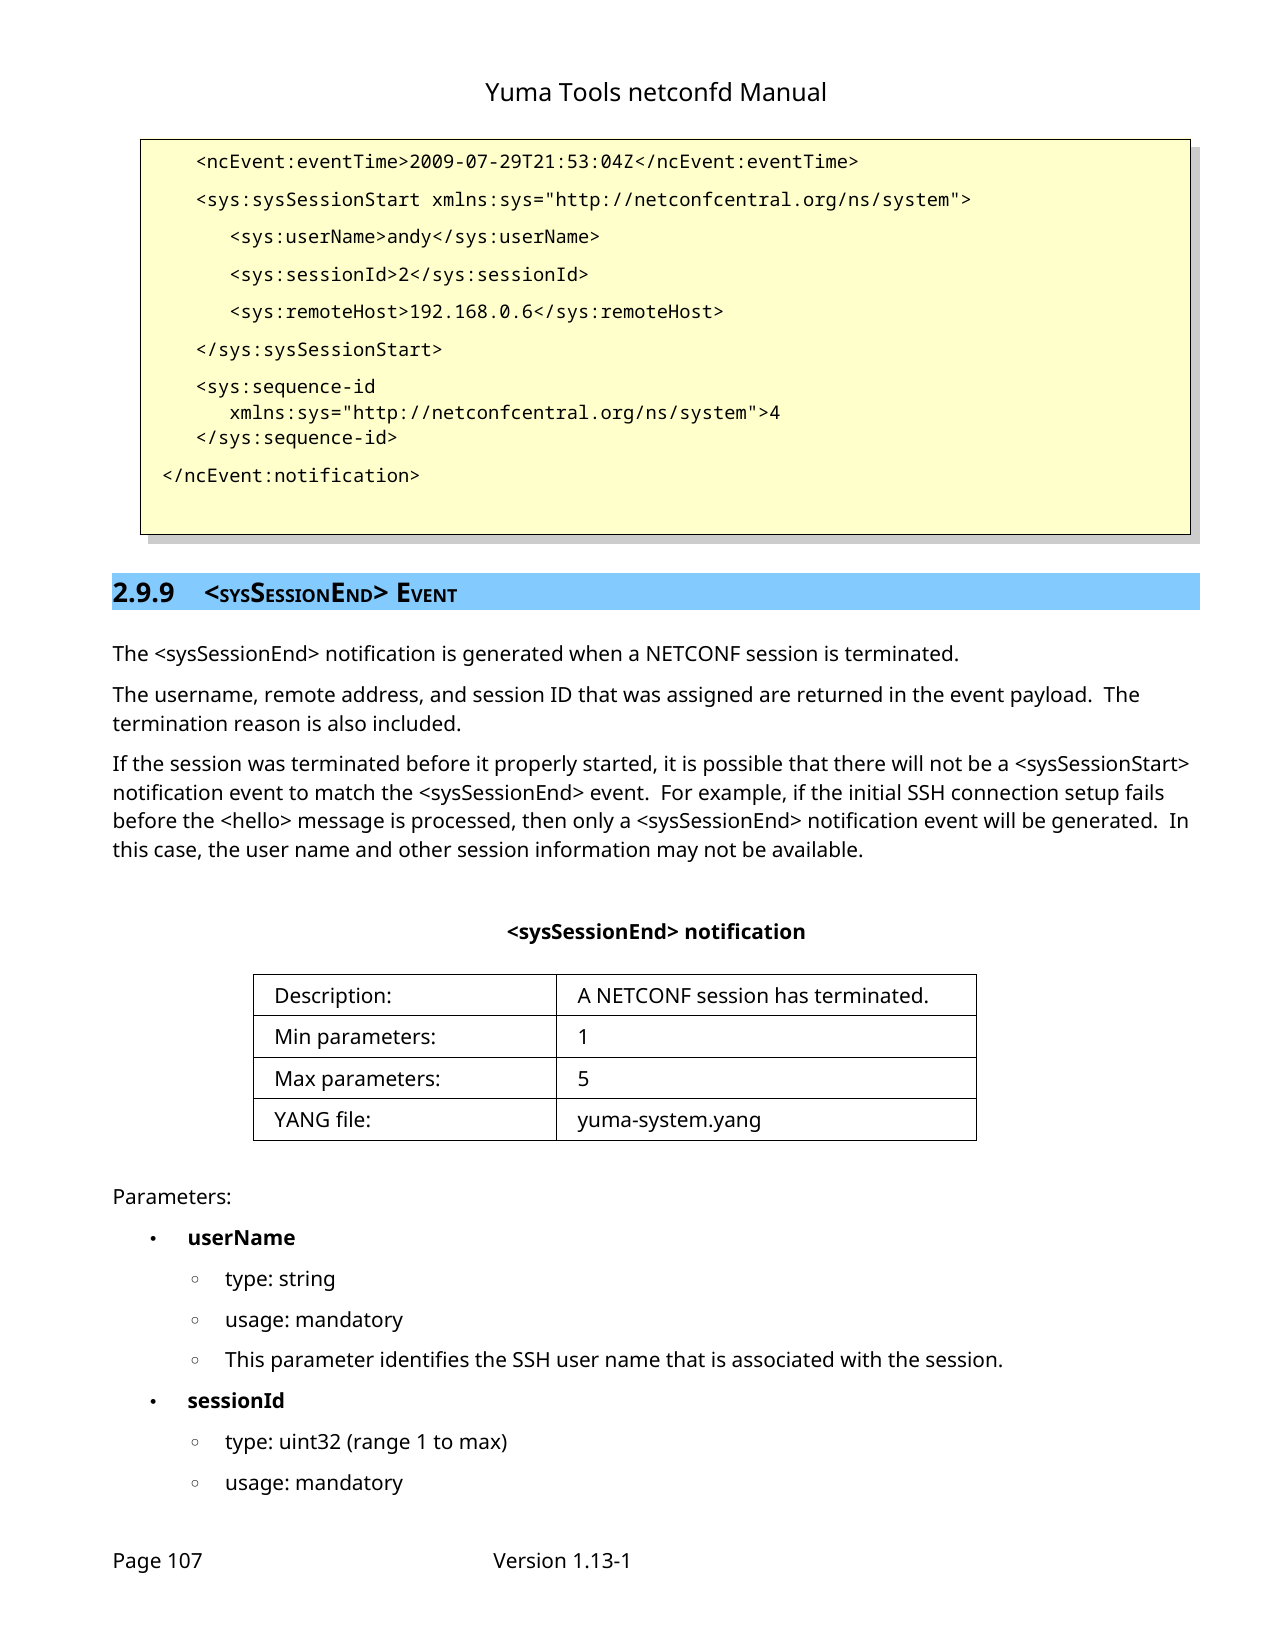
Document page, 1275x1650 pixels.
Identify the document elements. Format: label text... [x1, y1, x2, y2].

table_cell Max parameters: [254, 1058, 556, 1098]
text If the session was terminated before it properly started, it is possible that there will not be a <sysSessionStart> notification event to match the <sysSessionEnd> event. For example, if the initial SSH connection setup fails before the <hello> message is processed, then only a <sysSessionEnd> notification event will be generated. In this case, the user name and other session information may not be available. [112, 749, 1200, 863]
table_cell Min parameters: [254, 1016, 556, 1057]
list type: uint32 (range 1 to max) [187, 1427, 1200, 1456]
text The <sysSessionEnd> notification is generated when a NETCONF session is terminated. [112, 639, 1200, 668]
text <sys:userName>andy</sys:userName> [141, 213, 1190, 249]
table_cell 1 [557, 1016, 976, 1057]
table_header Description: [254, 975, 556, 1015]
subtitle <sysSessionEnd> notification [127, 917, 1185, 945]
list sessionId [150, 1387, 1200, 1415]
text <sys:sysSessionStart xmlns:sys="http://netconfcentral.org/ns/system"> [141, 176, 1190, 212]
text </sys:sysSessionStart> [141, 326, 1190, 362]
text <ncEvent:eventTime>2009-07-29T21:53:04Z</ncEvent:eventTime> [141, 140, 1190, 174]
subtitle <sysSessionEnd> Event [112, 573, 1200, 610]
list This parameter identifies the SSH user name that is associated with the session. [187, 1346, 1200, 1374]
text <sys:remoteHost>192.168.0.6</sys:remoteHost> [141, 288, 1190, 324]
list usage: mandatory [187, 1468, 1200, 1497]
list type: string [187, 1264, 1200, 1292]
text The username, remote address, and session ID that was assigned are returned in the event payload. The termination reason is also included. [112, 680, 1200, 737]
table_cell 5 [557, 1058, 976, 1098]
text </ncEvent:notification> [141, 452, 1190, 488]
table_header A NETCONF session has terminated. [557, 975, 976, 1015]
text <sys:sessionId>2</sys:sessionId> [141, 251, 1190, 287]
table_cell yuma-system.yang [557, 1099, 976, 1140]
list userName [150, 1223, 1200, 1251]
text Parameters: [112, 1182, 1200, 1210]
text <sys:sequence-id xmlns:sys="http://netconfcentral.org/ns/system">4 </sys:sequence-id> [141, 363, 1190, 450]
list usage: mandatory [187, 1305, 1200, 1333]
table_cell YANG file: [254, 1099, 556, 1140]
